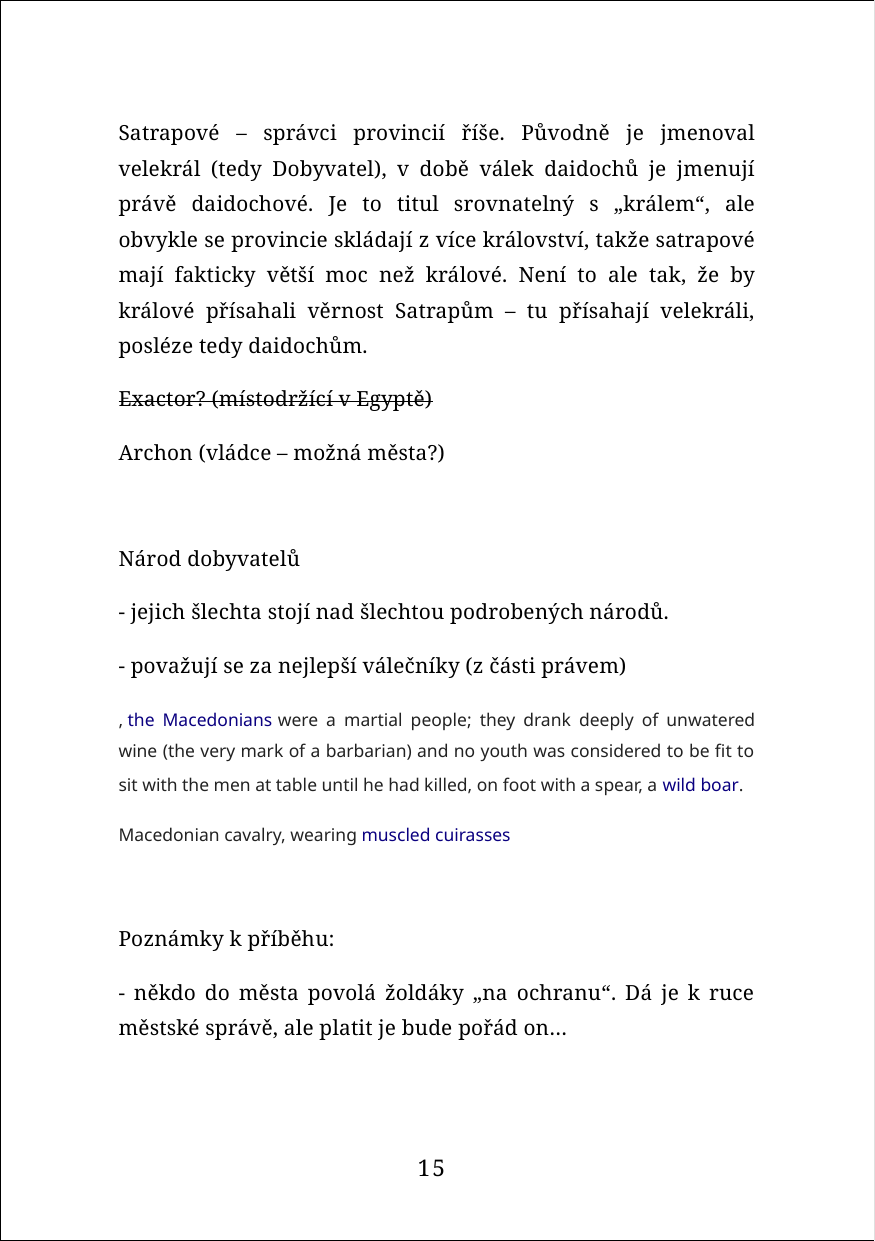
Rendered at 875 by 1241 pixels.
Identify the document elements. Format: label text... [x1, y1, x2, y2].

text - jejich šlechta stojí nad šlechtou podrobených národů. [118, 597, 756, 626]
text Archon (vládce – možná města?) [118, 438, 756, 466]
text Národ dobyvatelů [118, 544, 756, 573]
text Macedonian cavalry, wearing muscled cuirasses [118, 822, 756, 846]
text Poznámky k příběhu: [118, 924, 756, 953]
text - považují se za nejlepší válečníky (z části právem) [118, 651, 756, 679]
text - někdo do města povolá žoldáky „na ochranu“. Dá je k ruce městské správě, ale platit je bude pořád on… [118, 978, 756, 1042]
text Satrapové – správci provincií říše. Původně je jmenoval velekrál (tedy Dobyvatel), v době válek daidochů je jmenují právě daidochové. Je to titul srovnatelný s „králem“, ale obvykle se provincie skládají z více království, takže satrapové mají fakticky větší moc než králové. Není to ale tak, že by králové přísahali věrnost Satrapům – tu přísahají velekráli, posléze tedy daidochům. [118, 118, 756, 360]
text , the Macedonians were a martial people; they drank deeply of unwatered wine (the very mark of a barbarian) and no youth was considered to be fit to sit with the men at table until he had killed, on foot with a spear, a wild boar. [118, 704, 756, 798]
text Exactor? (místodržící v Egyptě) [118, 384, 756, 413]
